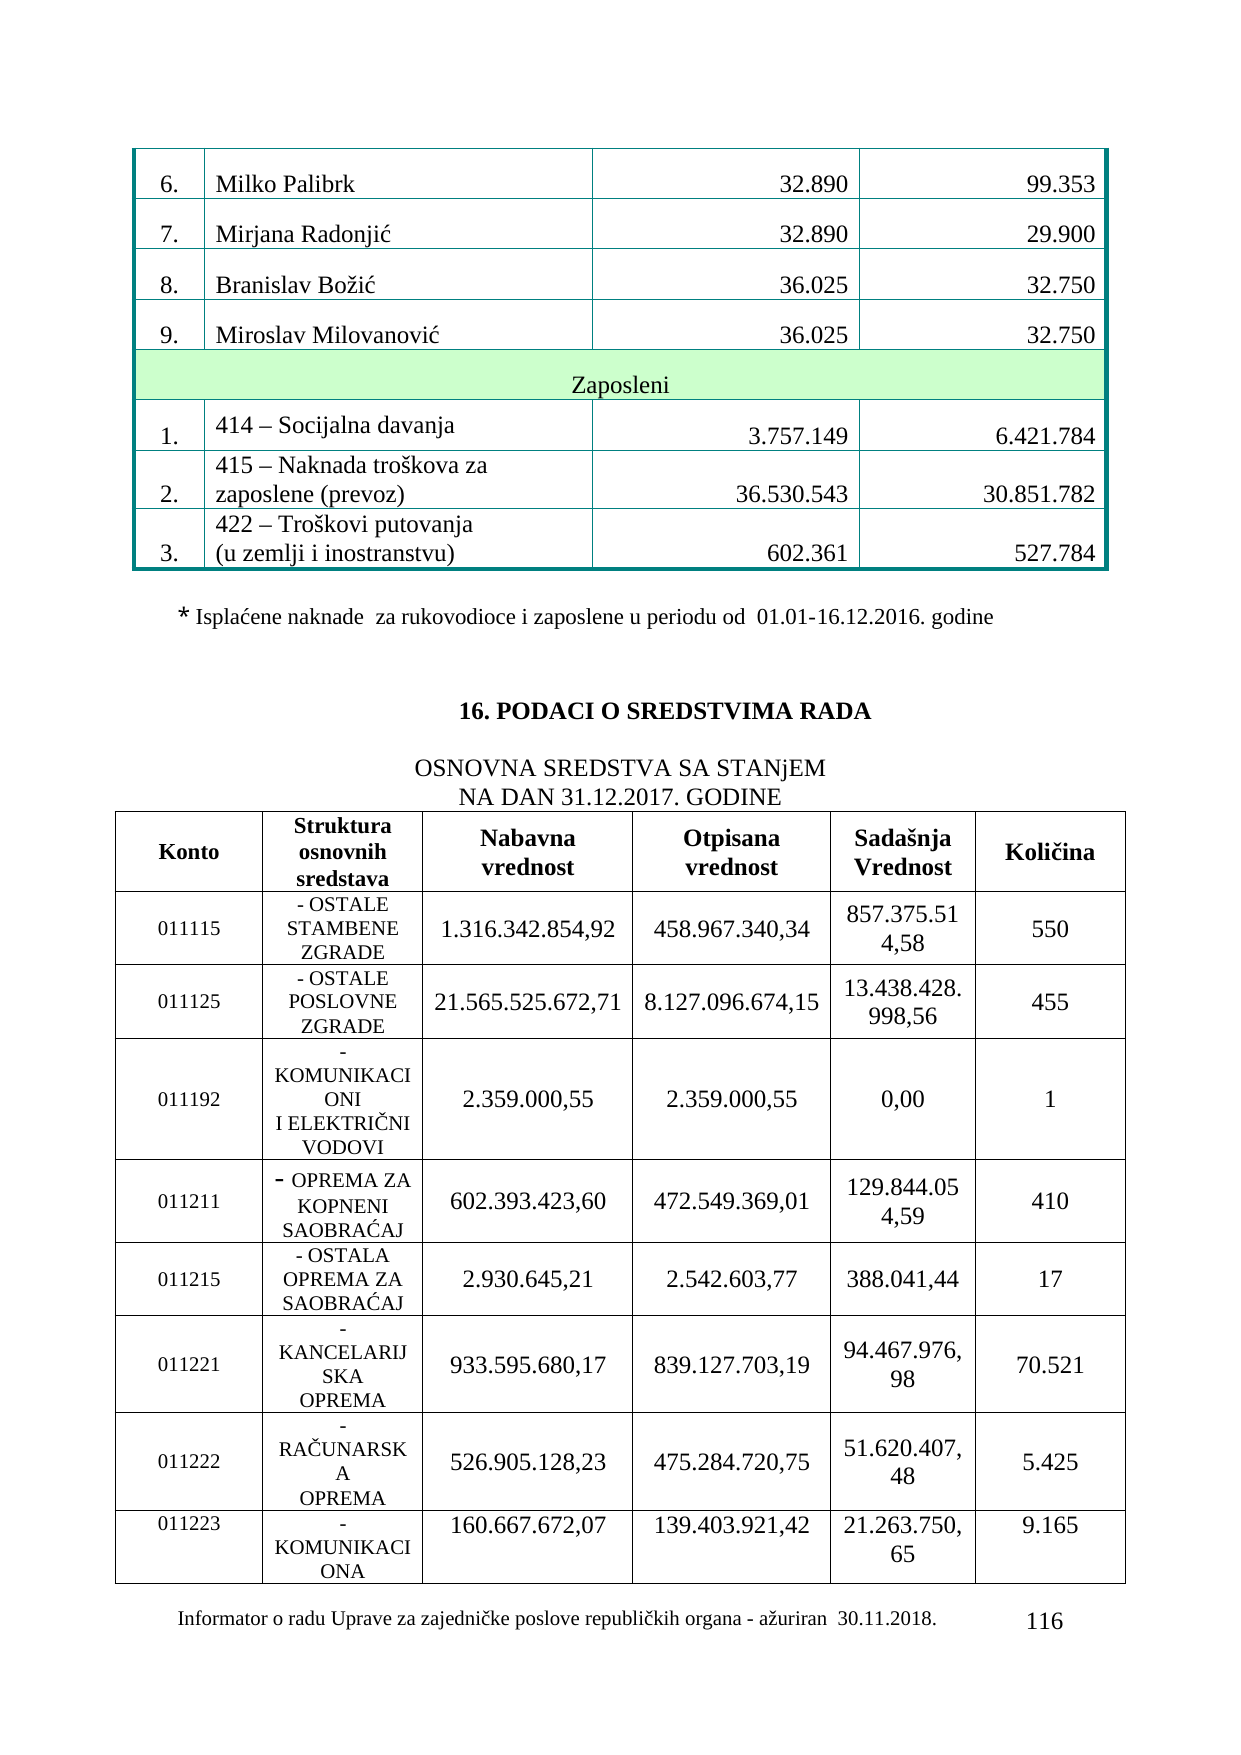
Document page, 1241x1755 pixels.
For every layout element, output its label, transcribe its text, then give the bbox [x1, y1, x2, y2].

table_cell 011223 [116, 1511, 262, 1583]
table_header Struktura osnovnih sredstava [263, 812, 422, 891]
table_cell 3. [136, 509, 204, 567]
text 16. PODACI O SREDSTVIMA RADA [177, 696, 1063, 725]
table_cell 011222 [116, 1413, 262, 1509]
table_cell 8. [136, 249, 204, 299]
table_cell 455 [976, 965, 1125, 1038]
table_cell - KANCELARIJSKA OPREMA [263, 1316, 422, 1412]
table_cell - OPREMA ZA KOPNENI SAOBRAĆAJ [263, 1160, 422, 1242]
table_cell 139.403.921,42 [633, 1511, 830, 1583]
table_cell 933.595.680,17 [423, 1316, 632, 1412]
table_cell 129.844.054,59 [831, 1160, 975, 1242]
table_cell 51.620.407,48 [831, 1413, 975, 1509]
table_cell 011115 [116, 892, 262, 964]
table_cell 3.757.149 [593, 400, 859, 449]
table_cell 1.316.342.854,92 [423, 892, 632, 964]
table_cell 527.784 [860, 509, 1104, 567]
table_cell 602.361 [593, 509, 859, 567]
table_cell - RAČUNARSKA OPREMA [263, 1413, 422, 1509]
table_cell 70.521 [976, 1316, 1125, 1412]
table_cell - OSTALE STAMBENE ZGRADE [263, 892, 422, 964]
table_cell 1. [136, 400, 204, 449]
table_cell Zaposleni [136, 350, 1104, 399]
table_cell 36.025 [593, 249, 859, 299]
table_cell 94.467.976,98 [831, 1316, 975, 1412]
table_cell 472.549.369,01 [633, 1160, 830, 1242]
table_cell - KOMUNIKACIONA [263, 1511, 422, 1583]
table_cell 8.127.096.674,15 [633, 965, 830, 1038]
table_cell 13.438.428.998,56 [831, 965, 975, 1038]
table_cell 9.165 [976, 1511, 1125, 1583]
table_cell 1 [976, 1039, 1125, 1159]
table_cell 458.967.340,34 [633, 892, 830, 964]
table_cell 839.127.703,19 [633, 1316, 830, 1412]
table_cell 2.359.000,55 [633, 1039, 830, 1159]
table_cell 414 – Socijalna davanja [205, 400, 592, 449]
table_cell 29.900 [860, 199, 1104, 248]
table_cell Branislav Božić [205, 249, 592, 299]
table_cell 388.041,44 [831, 1243, 975, 1315]
table_cell 0,00 [831, 1039, 975, 1159]
table_cell 160.667.672,07 [423, 1511, 632, 1583]
table_cell - OSTALA OPREMA ZA SAOBRAĆAJ [263, 1243, 422, 1315]
table_cell 410 [976, 1160, 1125, 1242]
text OSNOVNA SREDSTVA SA STANјEM [177, 753, 1063, 782]
table_cell 7. [136, 199, 204, 248]
table_cell 6. [136, 149, 204, 198]
table_header Količina [976, 812, 1125, 891]
table_cell Milko Palibrk [205, 149, 592, 198]
table_cell Miroslav Milovanović [205, 300, 592, 349]
table_cell 011221 [116, 1316, 262, 1412]
table_cell 6.421.784 [860, 400, 1104, 449]
table_cell 011125 [116, 965, 262, 1038]
table_cell 2.359.000,55 [423, 1039, 632, 1159]
table_cell 475.284.720,75 [633, 1413, 830, 1509]
table_cell 9. [136, 300, 204, 349]
table_cell 550 [976, 892, 1125, 964]
table_cell 32.750 [860, 249, 1104, 299]
table_cell 32.890 [593, 199, 859, 248]
table_cell 415 – Naknada troškova za zaposlene (prevoz) [205, 451, 592, 508]
table_header Otpisana vrednost [633, 812, 830, 891]
table_cell 602.393.423,60 [423, 1160, 632, 1242]
table_header Sadašnja Vrednost [831, 812, 975, 891]
table_header Nabavna vrednost [423, 812, 632, 891]
table_cell 36.025 [593, 300, 859, 349]
table_header Konto [116, 812, 262, 891]
table_cell 21.263.750,65 [831, 1511, 975, 1583]
table_cell 2.930.645,21 [423, 1243, 632, 1315]
table_cell 422 – Troškovi putovanja (u zemlјi i inostranstvu) [205, 509, 592, 567]
table_cell - OSTALE POSLOVNE ZGRADE [263, 965, 422, 1038]
text * Isplaćene naknade za rukovodioce i zaposlene u periodu od 01.01-16.12.2016. godine [177, 600, 1063, 631]
text NA DAN 31.12.2017. GODINE [177, 782, 1063, 811]
table_cell 17 [976, 1243, 1125, 1315]
table_cell 21.565.525.672,71 [423, 965, 632, 1038]
table_cell 2.542.603,77 [633, 1243, 830, 1315]
table_cell 32.750 [860, 300, 1104, 349]
table_cell 32.890 [593, 149, 859, 198]
table_cell Mirjana Radonjić [205, 199, 592, 248]
table_cell - KOMUNIKACIONI I ELEKTRIČNI VODOVI [263, 1039, 422, 1159]
table_cell 5.425 [976, 1413, 1125, 1509]
table_cell 36.530.543 [593, 451, 859, 508]
table_cell 011211 [116, 1160, 262, 1242]
table_cell 99.353 [860, 149, 1104, 198]
table_cell 011192 [116, 1039, 262, 1159]
table_cell 2. [136, 451, 204, 508]
table_cell 526.905.128,23 [423, 1413, 632, 1509]
table_cell 30.851.782 [860, 451, 1104, 508]
table_cell 857.375.514,58 [831, 892, 975, 964]
table_cell 011215 [116, 1243, 262, 1315]
